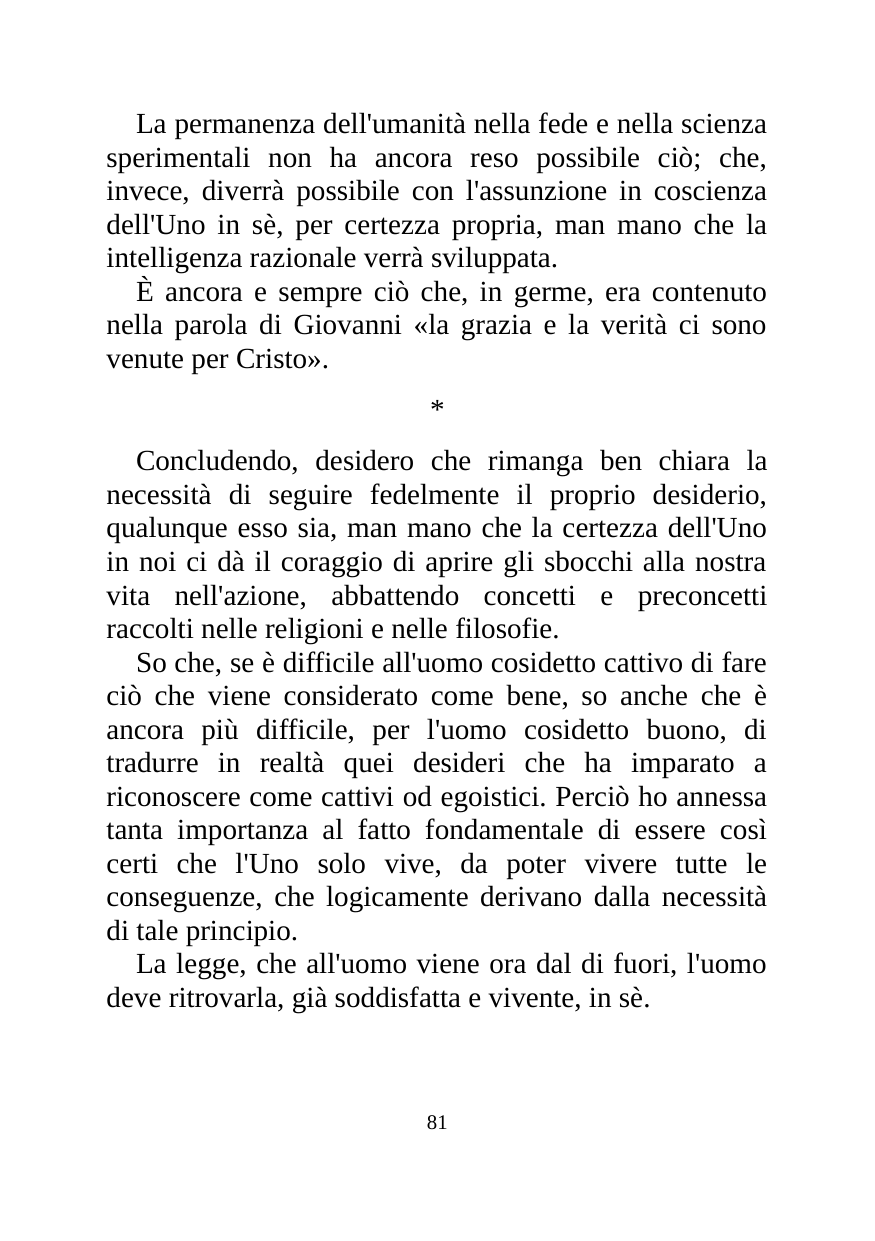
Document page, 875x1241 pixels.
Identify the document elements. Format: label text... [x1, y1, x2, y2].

text È ancora e sempre ciò che, in germe, era contenuto nella parola di Giovanni «la grazia e la verità ci sono venute per Cristo». [106, 274, 768, 374]
text La permanenza dell'umanità nella fede e nella scienza sperimentali non ha ancora reso possibile ciò; che, invece, diverrà possibile con l'assunzione in coscienza dell'Uno in sè, per certezza propria, man mano che la intelligenza razionale verrà sviluppata. [106, 106, 768, 274]
text * [106, 392, 768, 426]
text Concludendo, desidero che rimanga ben chiara la necessità di seguire fedelmente il proprio desiderio, qualunque esso sia, man mano che la certezza dell'Uno in noi ci dà il coraggio di aprire gli sbocchi alla nostra vita nell'azione, abbattendo concetti e preconcetti raccolti nelle religioni e nelle filosofie. [106, 443, 768, 645]
text La legge, che all'uomo viene ora dal di fuori, l'uomo deve ritrovarla, già soddisfatta e vivente, in sè. [106, 947, 768, 1014]
text So che, se è difficile all'uomo cosidetto cattivo di fare ciò che viene considerato come bene, so anche che è ancora più difficile, per l'uomo cosidetto buono, di tradurre in realtà quei desideri che ha imparato a riconoscere come cattivi od egoistici. Perciò ho annessa tanta importanza al fatto fondamentale di essere così certi che l'Uno solo vive, da poter vivere tutte le conseguenze, che logicamente derivano dalla necessità di tale principio. [106, 645, 768, 947]
